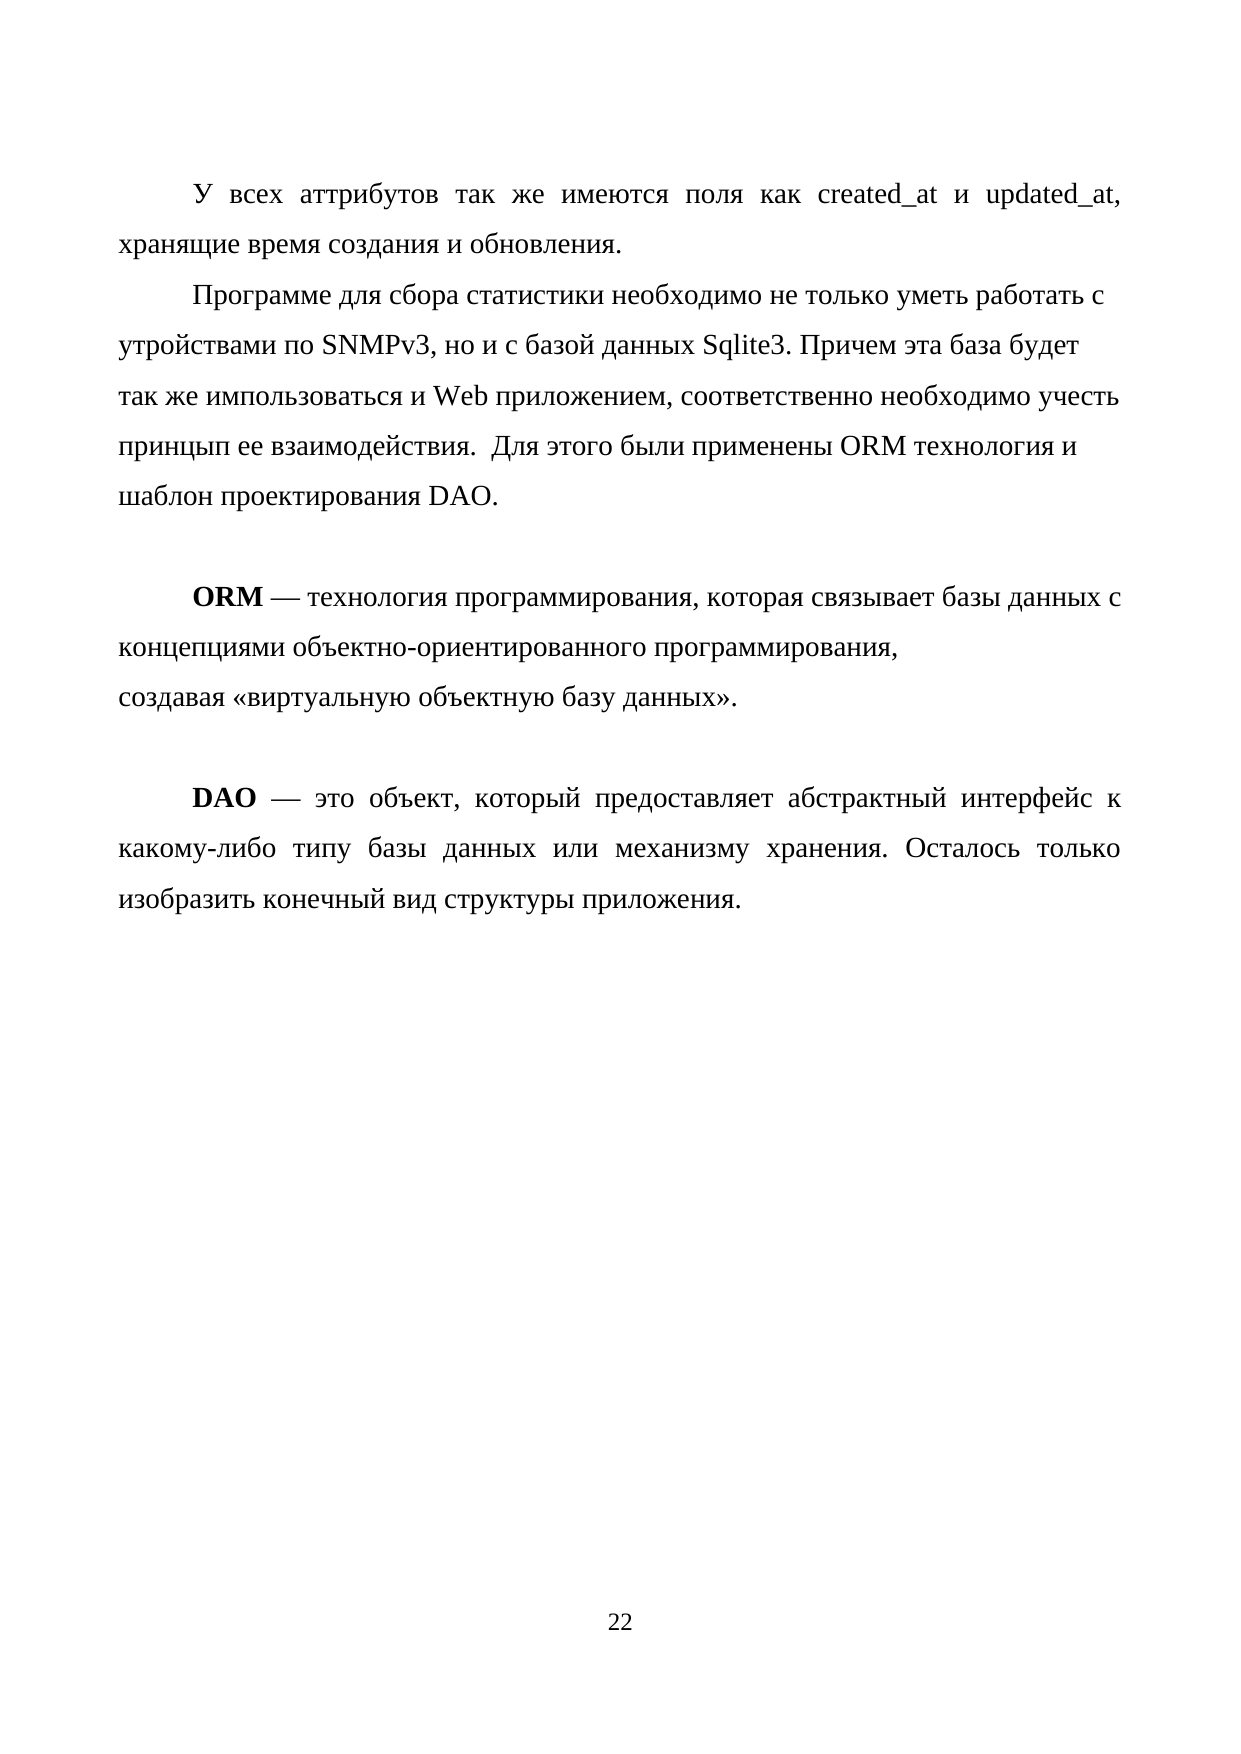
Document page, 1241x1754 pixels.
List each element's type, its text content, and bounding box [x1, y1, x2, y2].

text Программе для сбора статистики необходимо не только уметь работать с утройствами по SNMPv3, но и с базой данных Sqlite3. Причем эта база будет так же импользоваться и Web приложением, соответственно необходимо учесть принцып ее взаимодействия. Для этого были применены ORM технология и шаблон проектирования DAO. [118, 277, 1122, 512]
text У всех аттрибутов так же имеются поля как created_at и updated_at, хранящие время создания и обновления. [118, 176, 1122, 260]
text создавая «виртуальную объектную базу данных». [118, 679, 1122, 713]
text концепциями объектно-ориентированного программирования, [118, 629, 1122, 663]
text DAO — это объект, который предоставляет абстрактный интерфейс к какому-либо типу базы данных или механизму хранения. Осталось только изобразить конечный вид структуры приложения. [118, 780, 1122, 914]
text ORM — технология программирования, которая связывает базы данных с [118, 579, 1122, 612]
